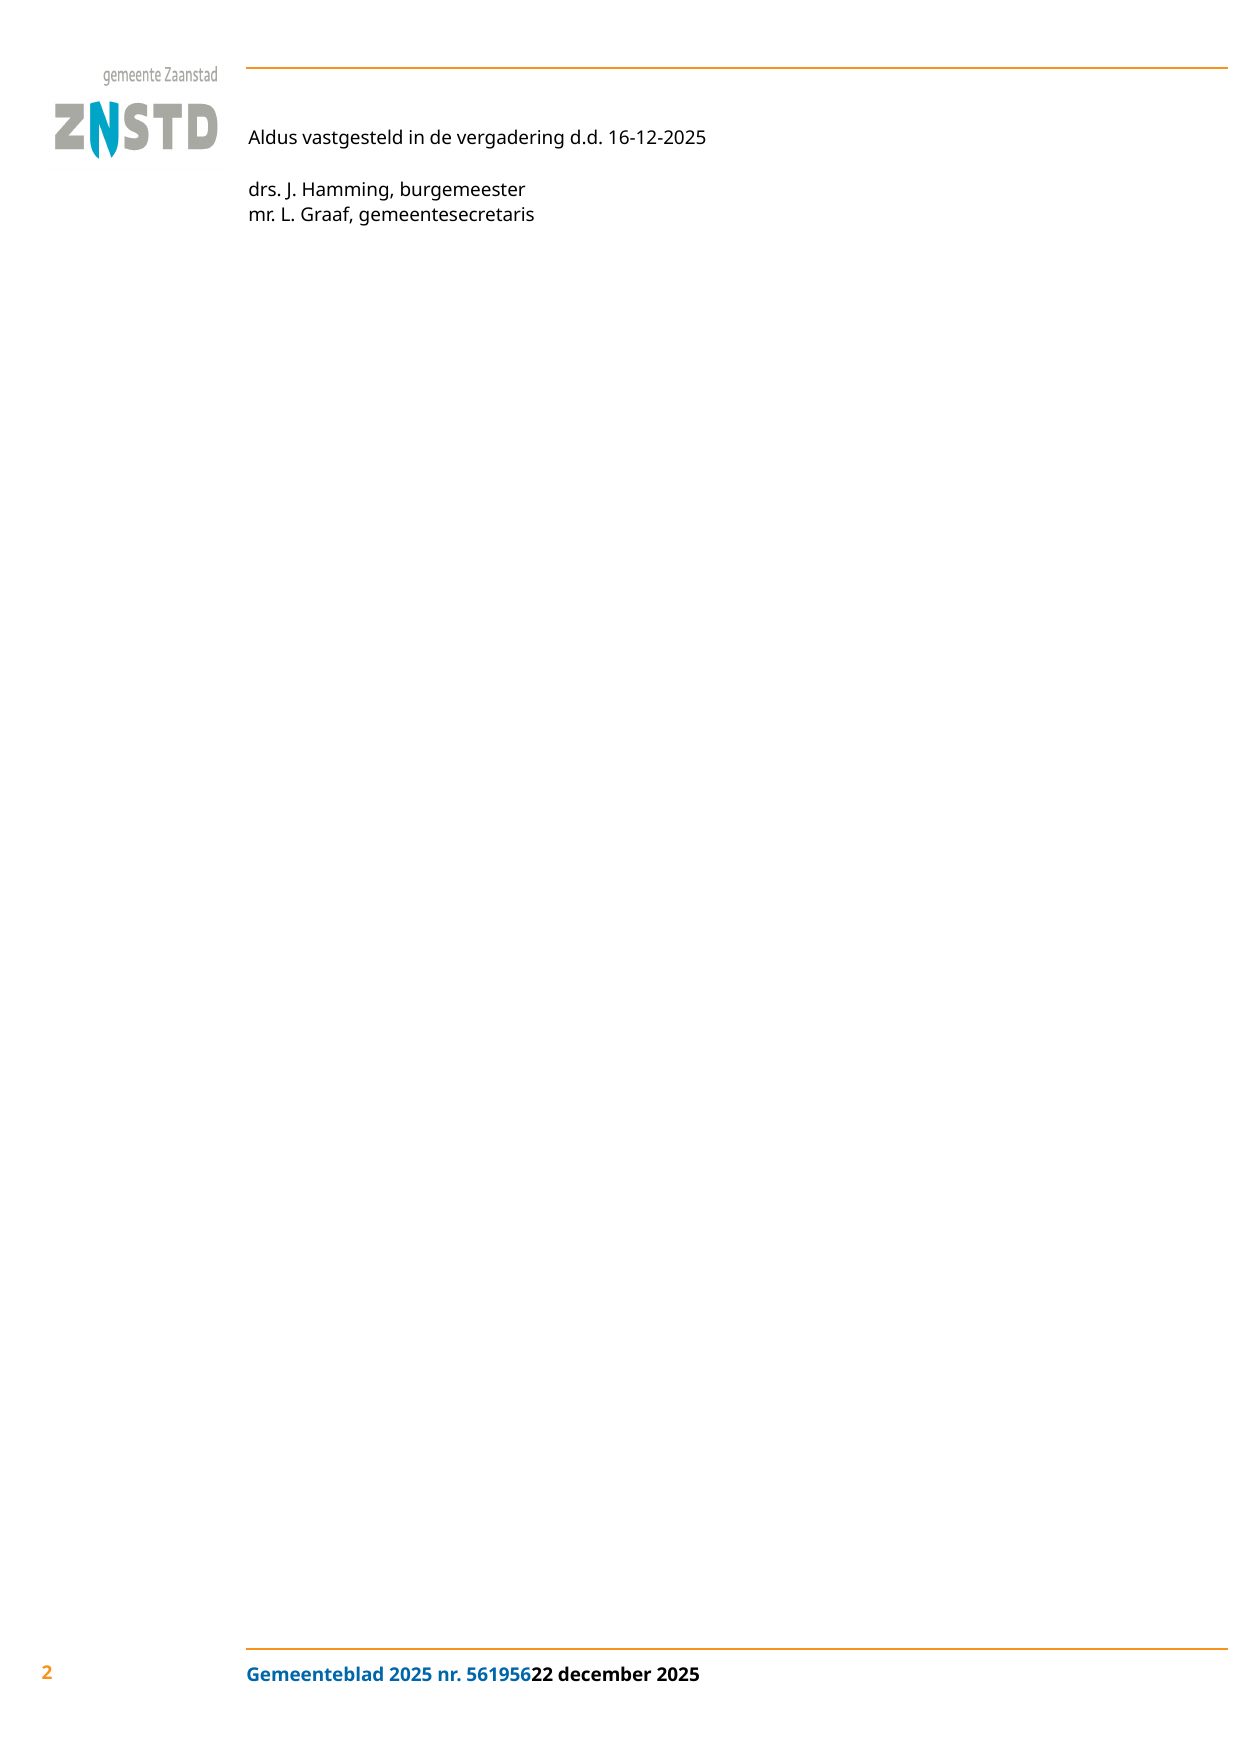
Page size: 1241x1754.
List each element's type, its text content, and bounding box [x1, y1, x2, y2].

picture [41, 47, 231, 172]
text Aldus vastgesteld in de vergadering d.d. 16-12-2025 [248, 124, 1152, 150]
text mr. L. Graaf, gemeentesecretaris [248, 202, 1152, 227]
text drs. J. Hamming, burgemeester [248, 176, 1152, 202]
